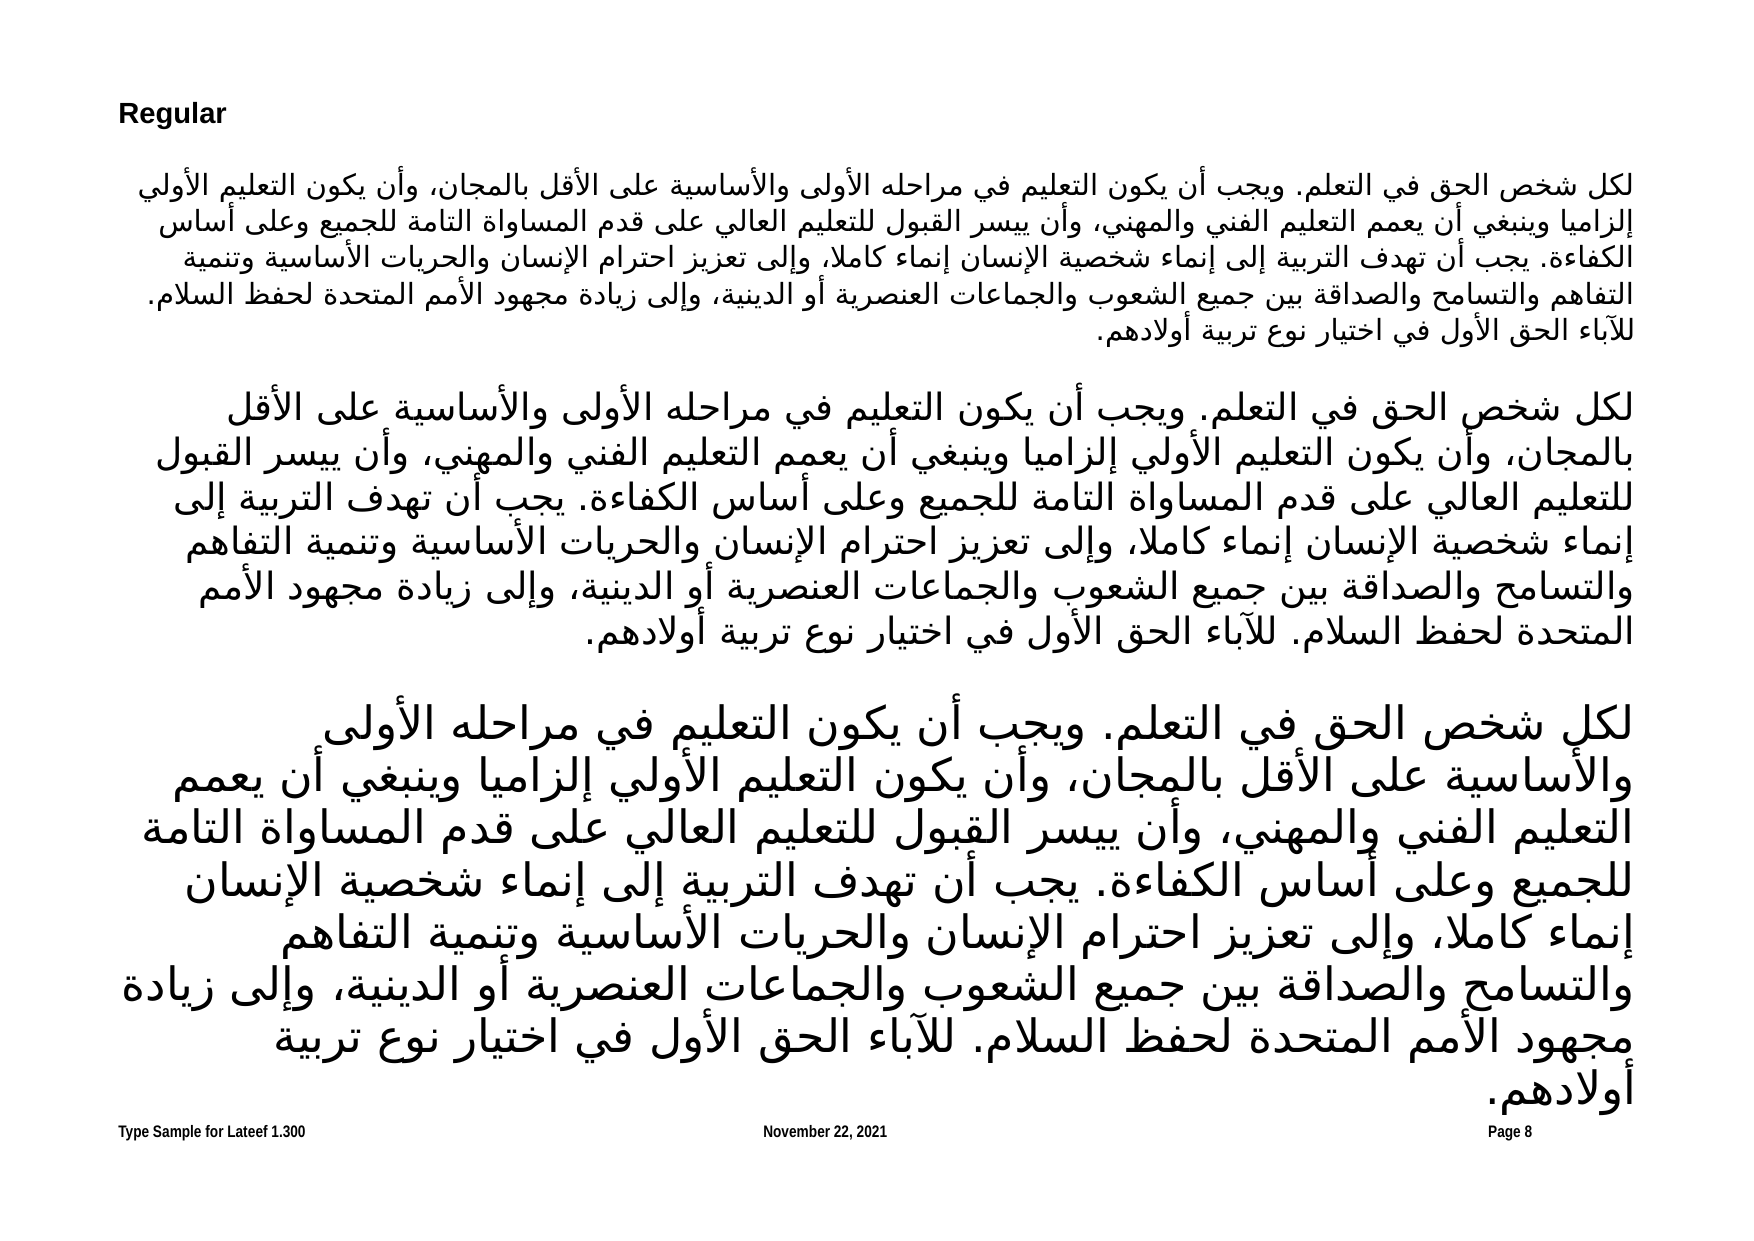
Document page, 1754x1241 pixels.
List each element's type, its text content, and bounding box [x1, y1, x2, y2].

text لكل شخص الحق في التعلم. ويجب أن يكون التعليم في مراحله الأولى والأساسية على الأقل بالمجان، وأن يكون التعليم الأولي إلزاميا وينبغي أن يعمم التعليم الفني والمهني، وأن ييسر القبول للتعليم العالي على قدم المساواة التامة للجميع وعلى أساس الكفاءة. يجب أن تهدف التربية إلى إنماء شخصية الإنسان إنماء كاملا، وإلى تعزيز احترام الإنسان والحريات الأساسية وتنمية التفاهم والتسامح والصداقة بين جميع الشعوب والجماعات العنصرية أو الدينية، وإلى زيادة مجهود الأمم المتحدة لحفظ السلام. للآباء الحق الأول في اختيار نوع تربية أولادهم. [118, 698, 1636, 1115]
text لكل شخص الحق في التعلم. ويجب أن يكون التعليم في مراحله الأولى والأساسية على الأقل بالمجان، وأن يكون التعليم الأولي إلزاميا وينبغي أن يعمم التعليم الفني والمهني، وأن ييسر القبول للتعليم العالي على قدم المساواة التامة للجميع وعلى أساس الكفاءة. يجب أن تهدف التربية إلى إنماء شخصية الإنسان إنماء كاملا، وإلى تعزيز احترام الإنسان والحريات الأساسية وتنمية التفاهم والتسامح والصداقة بين جميع الشعوب والجماعات العنصرية أو الدينية، وإلى زيادة مجهود الأمم المتحدة لحفظ السلام. للآباء الحق الأول في اختيار نوع تربية أولادهم. [118, 166, 1636, 348]
text لكل شخص الحق في التعلم. ويجب أن يكون التعليم في مراحله الأولى والأساسية على الأقل بالمجان، وأن يكون التعليم الأولي إلزاميا وينبغي أن يعمم التعليم الفني والمهني، وأن ييسر القبول للتعليم العالي على قدم المساواة التامة للجميع وعلى أساس الكفاءة. يجب أن تهدف التربية إلى إنماء شخصية الإنسان إنماء كاملا، وإلى تعزيز احترام الإنسان والحريات الأساسية وتنمية التفاهم والتسامح والصداقة بين جميع الشعوب والجماعات العنصرية أو الدينية، وإلى زيادة مجهود الأمم المتحدة لحفظ السلام. للآباء الحق الأول في اختيار نوع تربية أولادهم. [118, 384, 1636, 653]
subtitle Regular [118, 96, 1636, 129]
